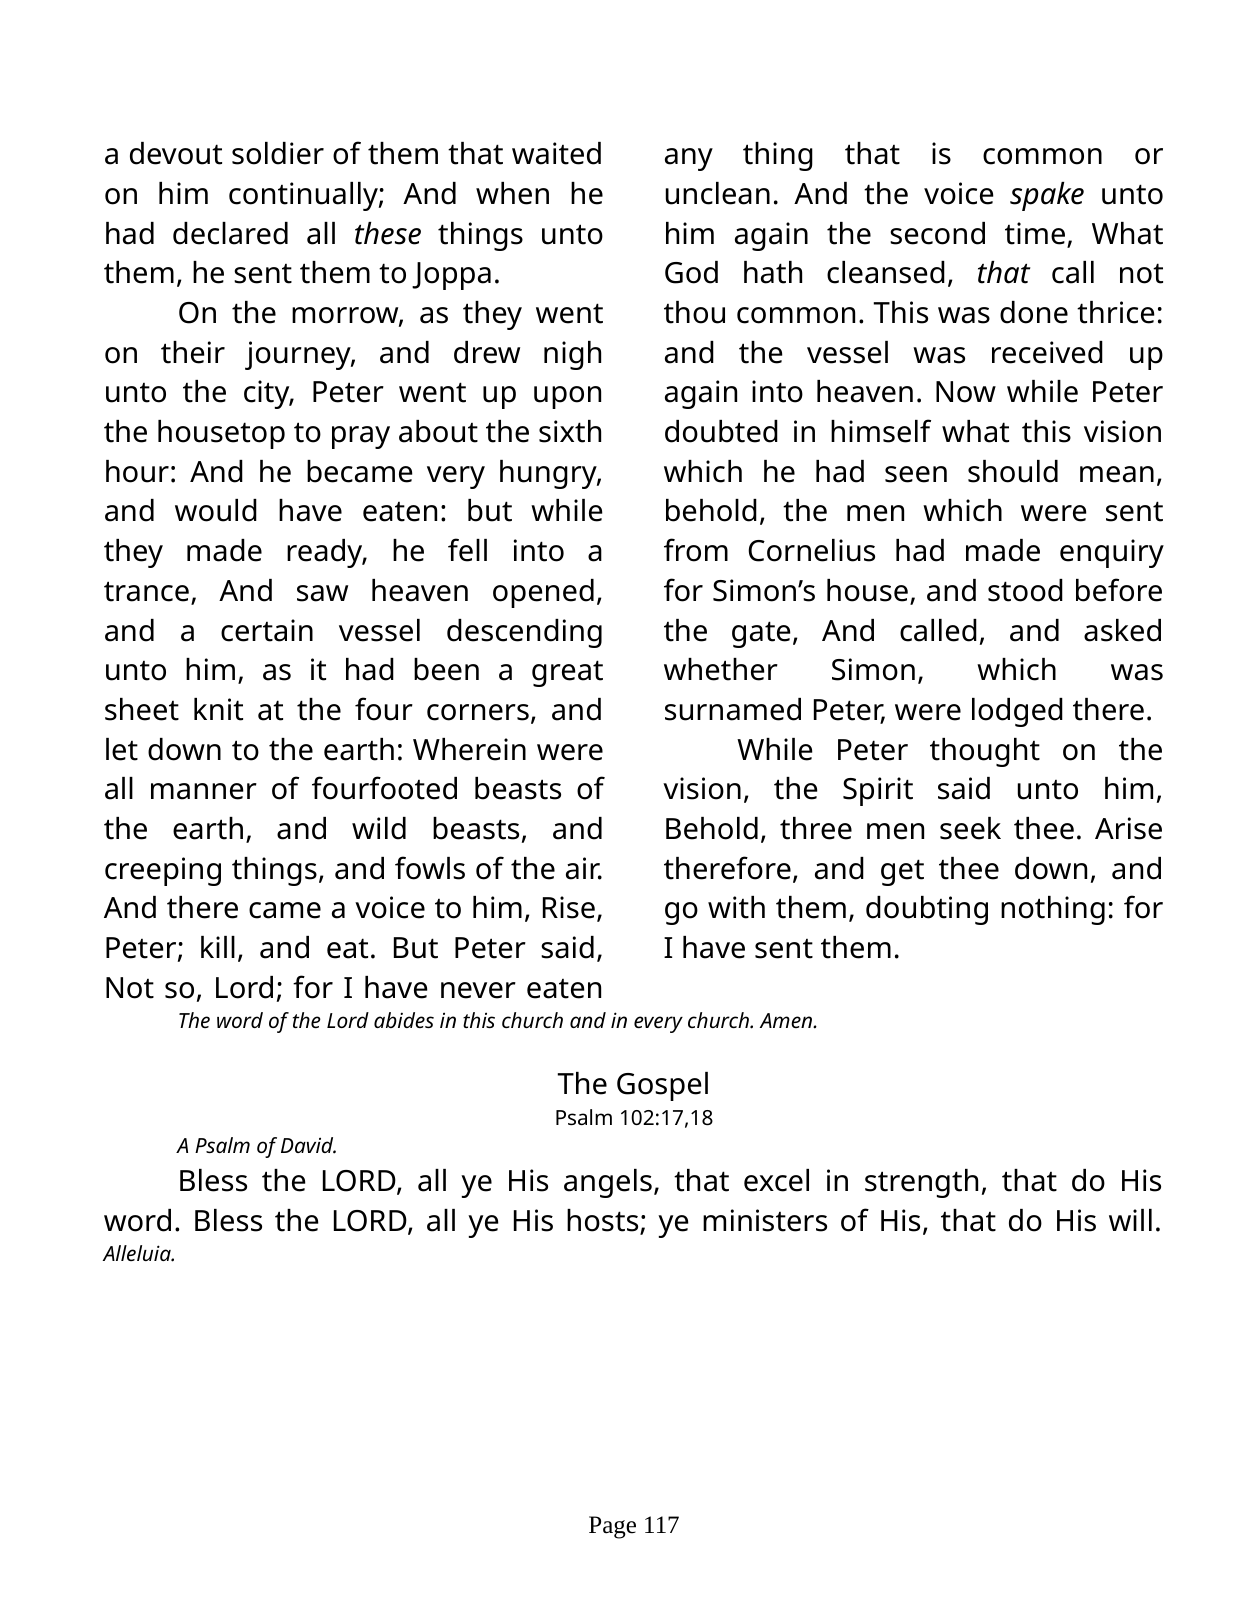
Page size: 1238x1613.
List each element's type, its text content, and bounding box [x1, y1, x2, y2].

text Psalm 102:17,18 [103, 1103, 1164, 1132]
text A Psalm of David. [103, 1132, 1164, 1160]
text Bless the LORD, all ye His angels, that excel in strength, that do His word. Bless the LORD, all ye His hosts; ye ministers of His, that do His will. Alleluia. [103, 1160, 1164, 1268]
text a devout soldier of them that waited on him continually; And when he had declared all these things unto them, he sent them to Joppa. [103, 133, 604, 292]
text While Peter thought on the vision, the Spirit said unto him, Behold, three men seek thee. Arise therefore, and get thee down, and go with them, doubting nothing: for I have sent them. [663, 729, 1164, 967]
text any thing that is common or unclean. And the voice spake unto him again the second time, What God hath cleansed, that call not thou common. This was done thrice: and the vessel was received up again into heaven. Now while Peter doubted in himself what this vision which he had seen should mean, behold, the men which were sent from Cornelius had made enquiry for Simon’s house, and stood before the gate, And called, and asked whether Simon, which was surnamed Peter, were lodged there. [663, 133, 1164, 729]
text On the morrow, as they went on their journey, and drew nigh unto the city, Peter went up upon the housetop to pray about the sixth hour: And he became very hungry, and would have eaten: but while they made ready, he fell into a trance, And saw heaven opened, and a certain vessel descending unto him, as it had been a great sheet knit at the four corners, and let down to the earth: Wherein were all manner of fourfooted beasts of the earth, and wild beasts, and creeping things, and fowls of the air. And there came a voice to him, Rise, Peter; kill, and eat. But Peter said, Not so, Lord; for I have never eaten [103, 292, 604, 1007]
text The word of the Lord abides in this church and in every church. Amen. [103, 1007, 1164, 1035]
text The Gospel [103, 1063, 1164, 1103]
